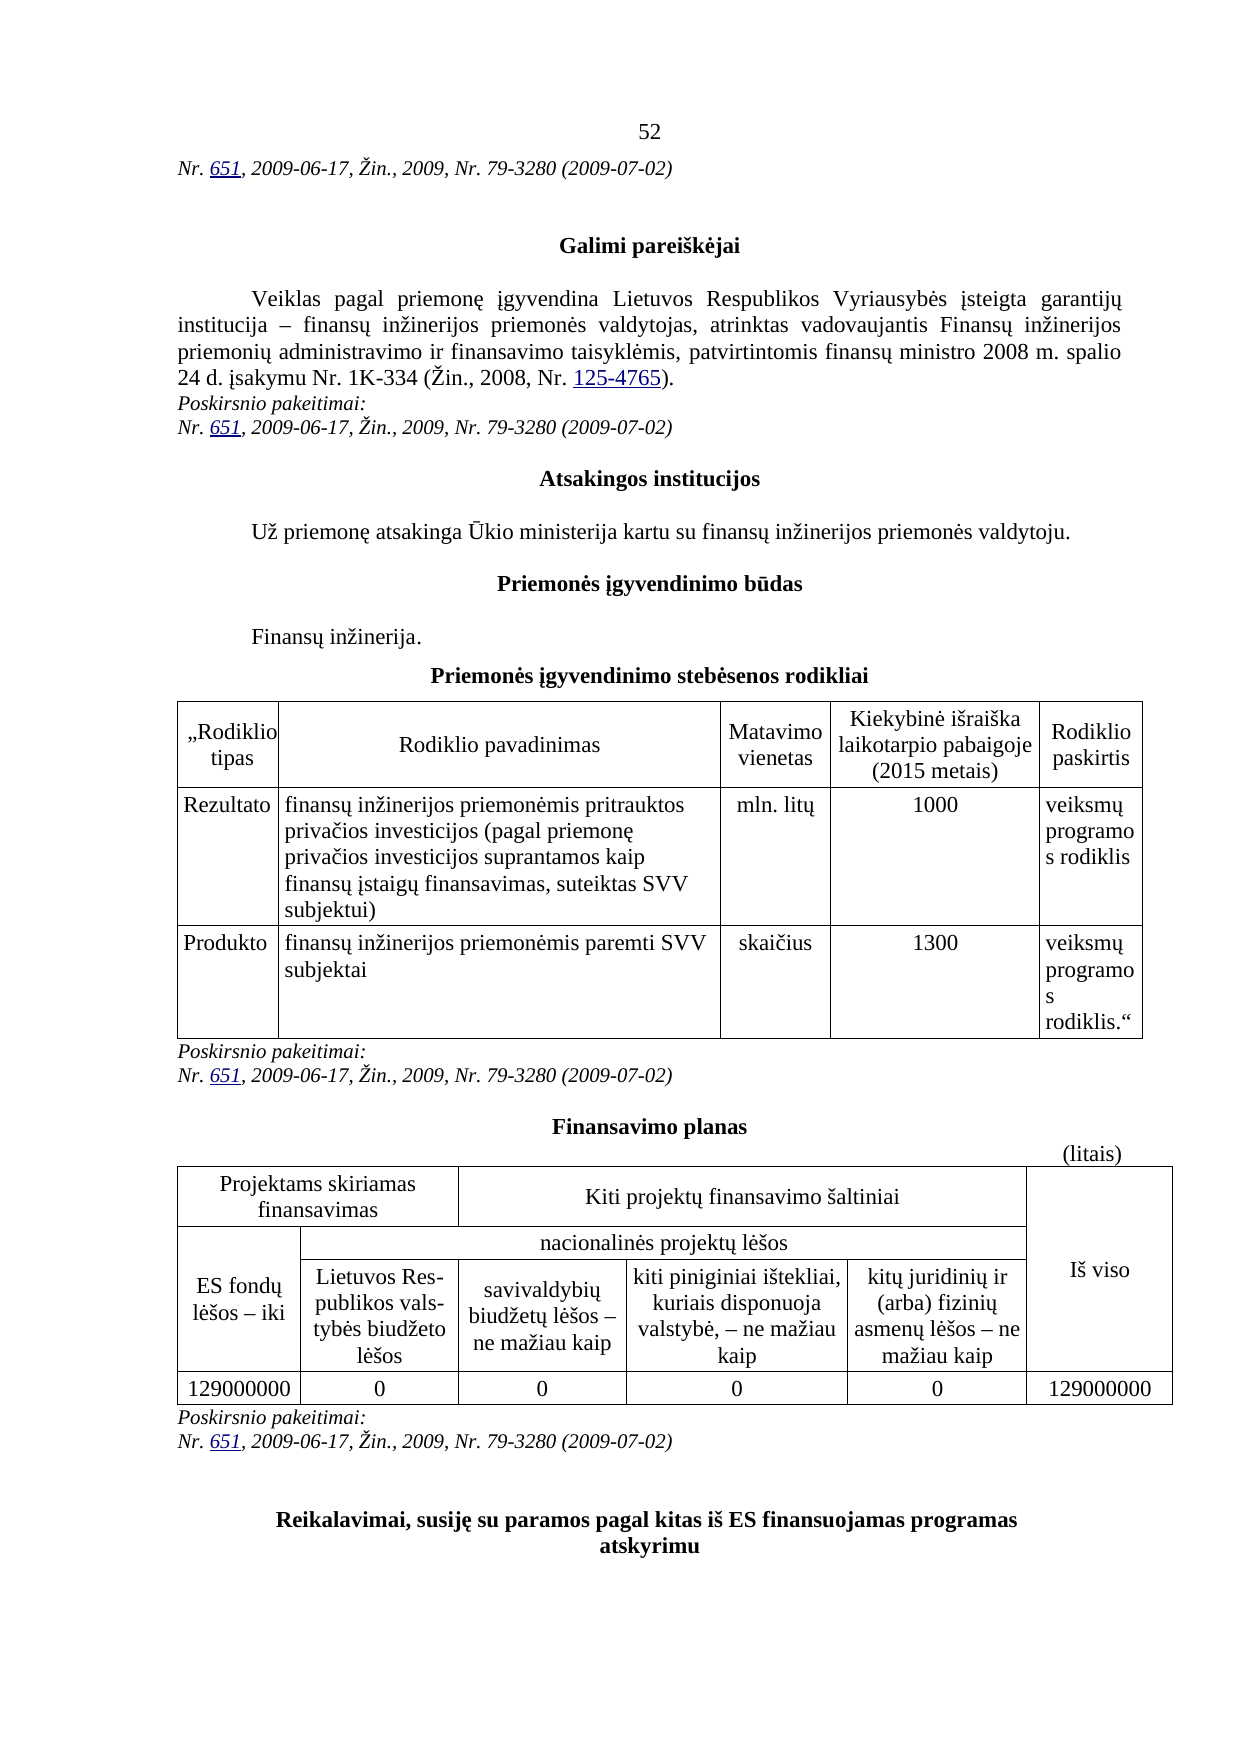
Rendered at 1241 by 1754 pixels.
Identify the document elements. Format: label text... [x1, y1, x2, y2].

text Priemonės įgyvendinimo būdas [177, 570, 1122, 597]
table_cell 0 [301, 1372, 458, 1404]
table_header Kiti projektų finansavimo šaltiniai [459, 1167, 1026, 1226]
text Poskirsnio pakeitimai: [177, 1405, 1122, 1429]
table_cell nacionalinės projektų lėšos [301, 1227, 1026, 1259]
text Poskirsnio pakeitimai: [177, 391, 1122, 414]
table_cell kitų juridinių ir (arba) fizinių asmenų lėšos – ne mažiau kaip [848, 1260, 1026, 1371]
table_cell mln. litų [721, 788, 830, 925]
table_cell skaičius [721, 926, 830, 1038]
text Finansų inžinerija. [177, 623, 1122, 649]
table_cell 129000000 [178, 1372, 300, 1404]
table_cell veiksmų programos rodiklis.“ [1040, 926, 1142, 1038]
table_cell 0 [459, 1372, 626, 1404]
text (litais) [177, 1139, 1122, 1166]
text Nr. 651, 2009-06-17, Žin., 2009, Nr. 79-3280 (2009-07-02) [177, 414, 1122, 439]
table_cell 0 [848, 1372, 1026, 1404]
table_cell finansų inžinerijos priemonėmis pritrauktos privačios investicijos (pagal priemonę privačios investicijos suprantamos kaip finansų įstaigų finansavimas, suteiktas SVV subjektui) [279, 788, 720, 925]
text Nr. 651, 2009-06-17, Žin., 2009, Nr. 79-3280 (2009-07-02) [177, 1429, 1122, 1453]
table_cell veiksmų programos rodiklis [1040, 788, 1142, 925]
table_header Kiekybinė išraiška laikotarpio pabaigoje (2015 metais) [831, 702, 1039, 787]
table_cell Produkto [178, 926, 278, 1038]
table_header Iš viso [1027, 1167, 1172, 1371]
table_header Projektams skiriamas finansavimas [178, 1167, 458, 1226]
table_cell Lietuvos Res­publikos vals­tybės biudžeto lėšos [301, 1260, 458, 1371]
table_cell ES fondų lėšos – iki [178, 1227, 300, 1371]
table_cell finansų inžinerijos priemonėmis paremti SVV subjektai [279, 926, 720, 1038]
text Reikalavimai, susiję su paramos pagal kitas iš ES finansuojamas programas atskyrimu [177, 1506, 1122, 1559]
text Poskirsnio pakeitimai: [177, 1039, 1122, 1063]
table_header Rodiklio pavadinimas [279, 702, 720, 787]
text Finansavimo planas [177, 1113, 1122, 1139]
text Veiklas pagal priemonę įgyvendina Lietuvos Respublikos Vyriausybės įsteigta garantijų institucija – finansų inžinerijos priemonės valdytojas, atrinktas vadovaujantis Finansų inžinerijos priemonių administravimo ir finansavimo taisyklėmis, patvirtintomis finansų ministro 2008 m. spalio 24 d. įsakymu Nr. 1K-334 (Žin., 2008, Nr. 125-4765). [177, 285, 1122, 391]
table_cell Rezultato [178, 788, 278, 925]
table_header „Rodiklio tipas [178, 702, 278, 787]
table_cell 129000000 [1027, 1372, 1172, 1404]
text Atsakingos institucijos [177, 465, 1122, 491]
text Nr. 651, 2009-06-17, Žin., 2009, Nr. 79-3280 (2009-07-02) [177, 1063, 1122, 1087]
text Galimi pareiškėjai [177, 232, 1122, 259]
table_header Matavimo vienetas [721, 702, 830, 787]
table_cell 1000 [831, 788, 1039, 925]
text Nr. 651, 2009-06-17, Žin., 2009, Nr. 79-3280 (2009-07-02) [177, 156, 1122, 180]
table_header Rodiklio paskirtis [1040, 702, 1142, 787]
text Už priemonę atsakinga Ūkio ministerija kartu su finansų inžinerijos priemonės valdytoju. [177, 518, 1122, 544]
table_cell savivaldybių biudžetų lėšos – ne mažiau kaip [459, 1260, 626, 1371]
table_cell 0 [627, 1372, 847, 1404]
text Priemonės įgyvendinimo stebėsenos rodikliai [177, 662, 1122, 688]
table_cell 1300 [831, 926, 1039, 1038]
table_cell kiti piniginiai ištekliai, kuriais disponuoja valstybė, – ne mažiau kaip [627, 1260, 847, 1371]
